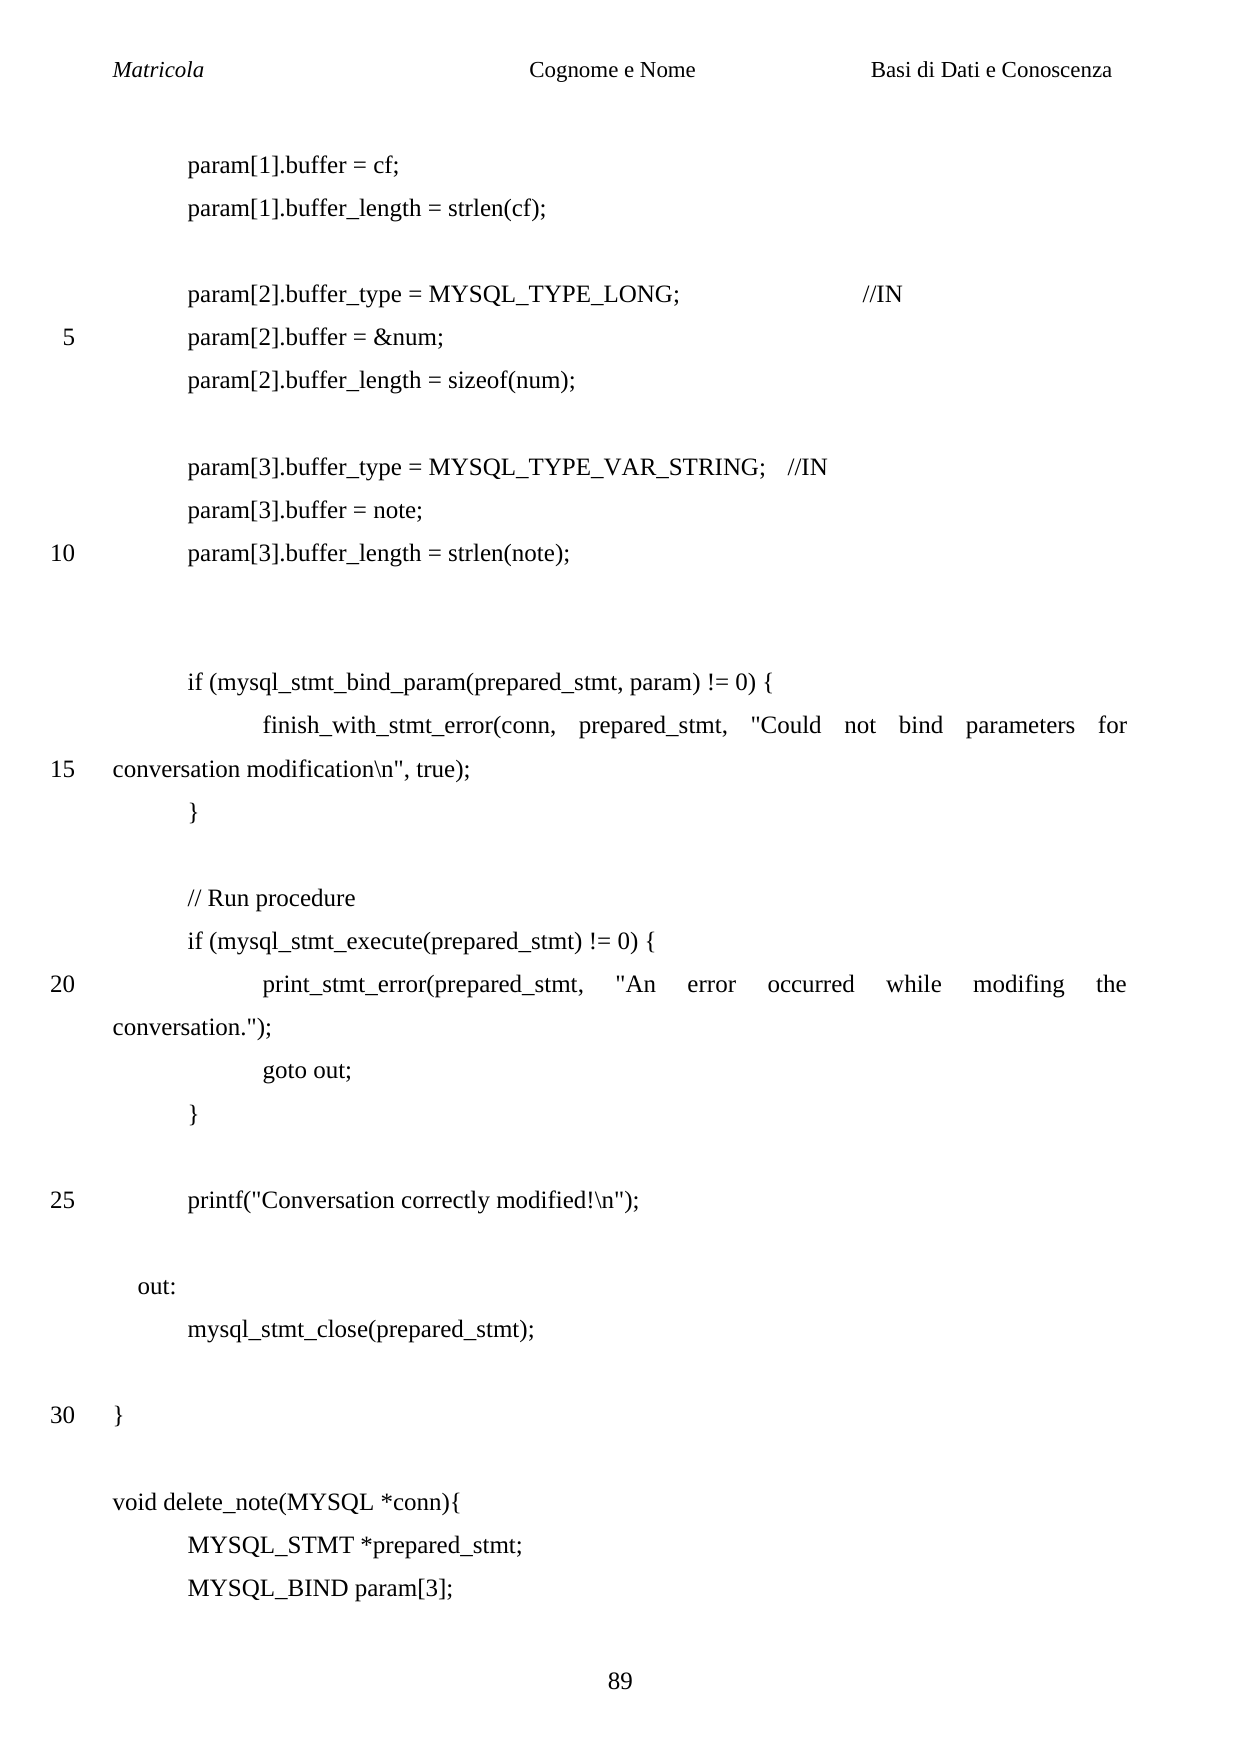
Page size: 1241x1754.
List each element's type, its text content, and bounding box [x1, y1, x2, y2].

text finish_with_stmt_error(conn, prepared_stmt, "Could not bind parameters for conversation modification\n", true); [112, 711, 1128, 782]
text param[2].buffer_length = sizeof(num); [112, 366, 1128, 394]
text } [112, 1401, 1128, 1429]
text goto out; [112, 1056, 1128, 1084]
text if (mysql_stmt_execute(prepared_stmt) != 0) { [112, 926, 1128, 955]
text // Run procedure [112, 883, 1128, 912]
text } [112, 1099, 1128, 1127]
text } [112, 797, 1128, 826]
text print_stmt_error(prepared_stmt, "An error occurred while modifing the conversation."); [112, 969, 1128, 1041]
text mysql_stmt_close(prepared_stmt); [112, 1314, 1128, 1343]
text param[3].buffer_type = MYSQL_TYPE_VAR_STRING; //IN [112, 452, 1128, 481]
text param[1].buffer_length = strlen(cf); [112, 193, 1128, 222]
text param[2].buffer = &num; [112, 322, 1128, 351]
text out: [112, 1271, 1128, 1300]
text param[1].buffer = cf; [112, 150, 1128, 179]
text MYSQL_STMT *prepared_stmt; [112, 1530, 1128, 1559]
text param[3].buffer_length = strlen(note); [112, 538, 1128, 567]
text param[2].buffer_type = MYSQL_TYPE_LONG; //IN [112, 279, 1128, 308]
text param[3].buffer = note; [112, 495, 1128, 524]
text printf("Conversation correctly modified!\n"); [112, 1185, 1128, 1214]
text MYSQL_BIND param[3]; [112, 1573, 1128, 1602]
text if (mysql_stmt_bind_param(prepared_stmt, param) != 0) { [112, 667, 1128, 696]
text void delete_note(MYSQL *conn){ [112, 1487, 1128, 1516]
